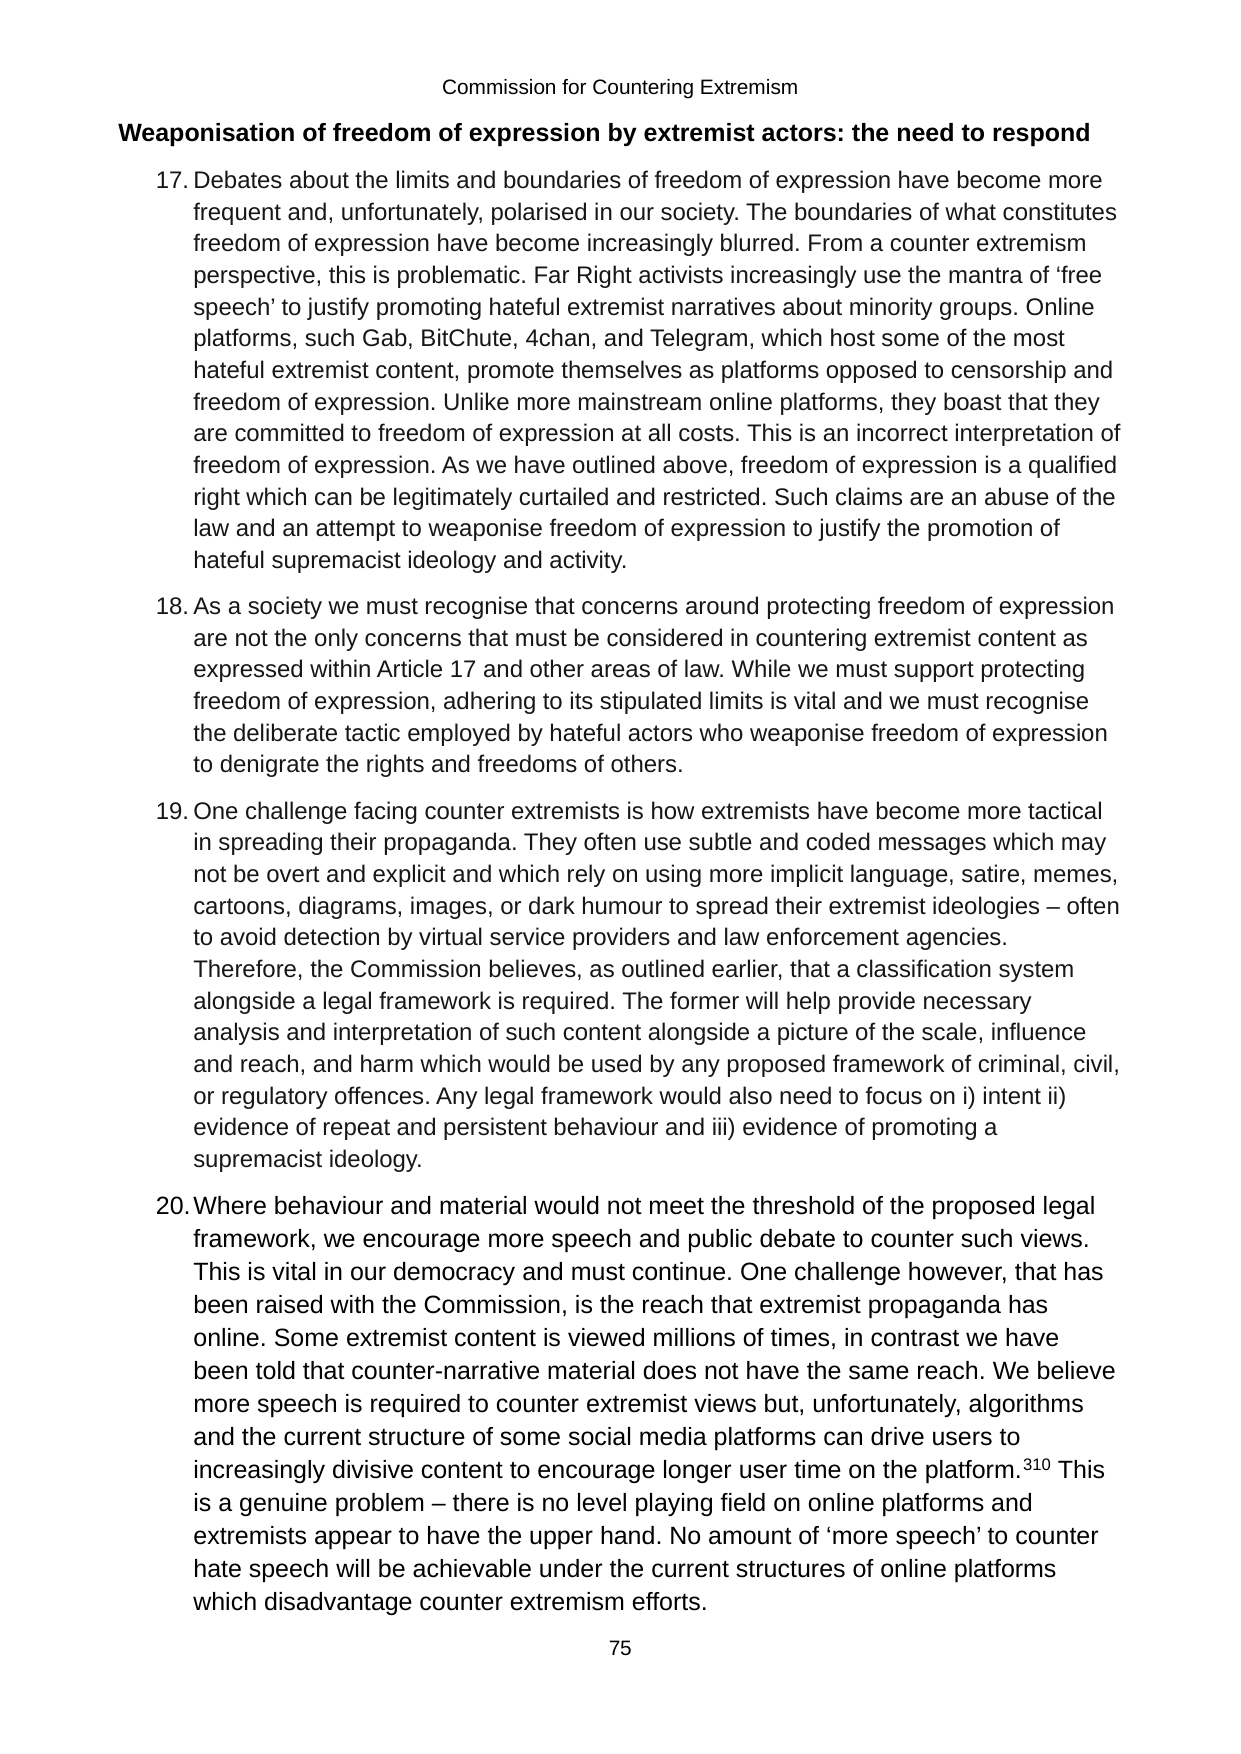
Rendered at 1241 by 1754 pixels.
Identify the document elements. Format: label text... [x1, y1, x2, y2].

list Where behaviour and material would not meet the threshold of the proposed legal framework, we encourage more speech and public debate to counter such views. This is vital in our democracy and must continue. One challenge however, that has been raised with the Commission, is the reach that extremist propaganda has online. Some extremist content is viewed millions of times, in contrast we have been told that counter-narrative material does not have the same reach. We believe more speech is required to counter extremist views but, unfortunately, algorithms and the current structure of some social media platforms can drive users to increasingly divisive content to encourage longer user time on the platform.310 This is a genuine problem – there is no level playing field on online platforms and extremists appear to have the upper hand. No amount of ‘more speech’ to counter hate speech will be achievable under the current structures of online platforms which disadvantage counter extremism efforts. [156, 1191, 1122, 1616]
list Debates about the limits and boundaries of freedom of expression have become more frequent and, unfortunately, polarised in our society. The boundaries of what constitutes freedom of expression have become increasingly blurred. From a counter extremism perspective, this is problematic. Far Right activists increasingly use the mantra of ‘free speech’ to justify promoting hateful extremist narratives about minority groups. Online platforms, such Gab, BitChute, 4chan, and Telegram, which host some of the most hateful extremist content, promote themselves as platforms opposed to censorship and freedom of expression. Unlike more mainstream online platforms, they boast that they are committed to freedom of expression at all costs. This is an incorrect interpretation of freedom of expression. As we have outlined above, freedom of expression is a qualified right which can be legitimately curtailed and restricted. Such claims are an abuse of the law and an attempt to weaponise freedom of expression to justify the promotion of hateful supremacist ideology and activity. [156, 166, 1122, 573]
text Weaponisation of freedom of expression by extremist actors: the need to respond [118, 118, 1122, 147]
list One challenge facing counter extremists is how extremists have become more tactical in spreading their propaganda. They often use subtle and coded messages which may not be overt and explicit and which rely on using more implicit language, satire, memes, cartoons, diagrams, images, or dark humour to spread their extremist ideologies – often to avoid detection by virtual service providers and law enforcement agencies. Therefore, the Commission believes, as outlined earlier, that a classification system alongside a legal framework is required. The former will help provide necessary analysis and interpretation of such content alongside a picture of the scale, influence and reach, and harm which would be used by any proposed framework of criminal, civil, or regulatory offences. Any legal framework would also need to focus on i) intent ii) evidence of repeat and persistent behaviour and iii) evidence of promoting a supremacist ideology. [156, 797, 1122, 1172]
list As a society we must recognise that concerns around protecting freedom of expression are not the only concerns that must be considered in countering extremist content as expressed within Article 17 and other areas of law. While we must support protecting freedom of expression, adhering to its stipulated limits is vital and we must recognise the deliberate tactic employed by hateful actors who weaponise freedom of expression to denigrate the rights and freedoms of others. [156, 592, 1122, 778]
